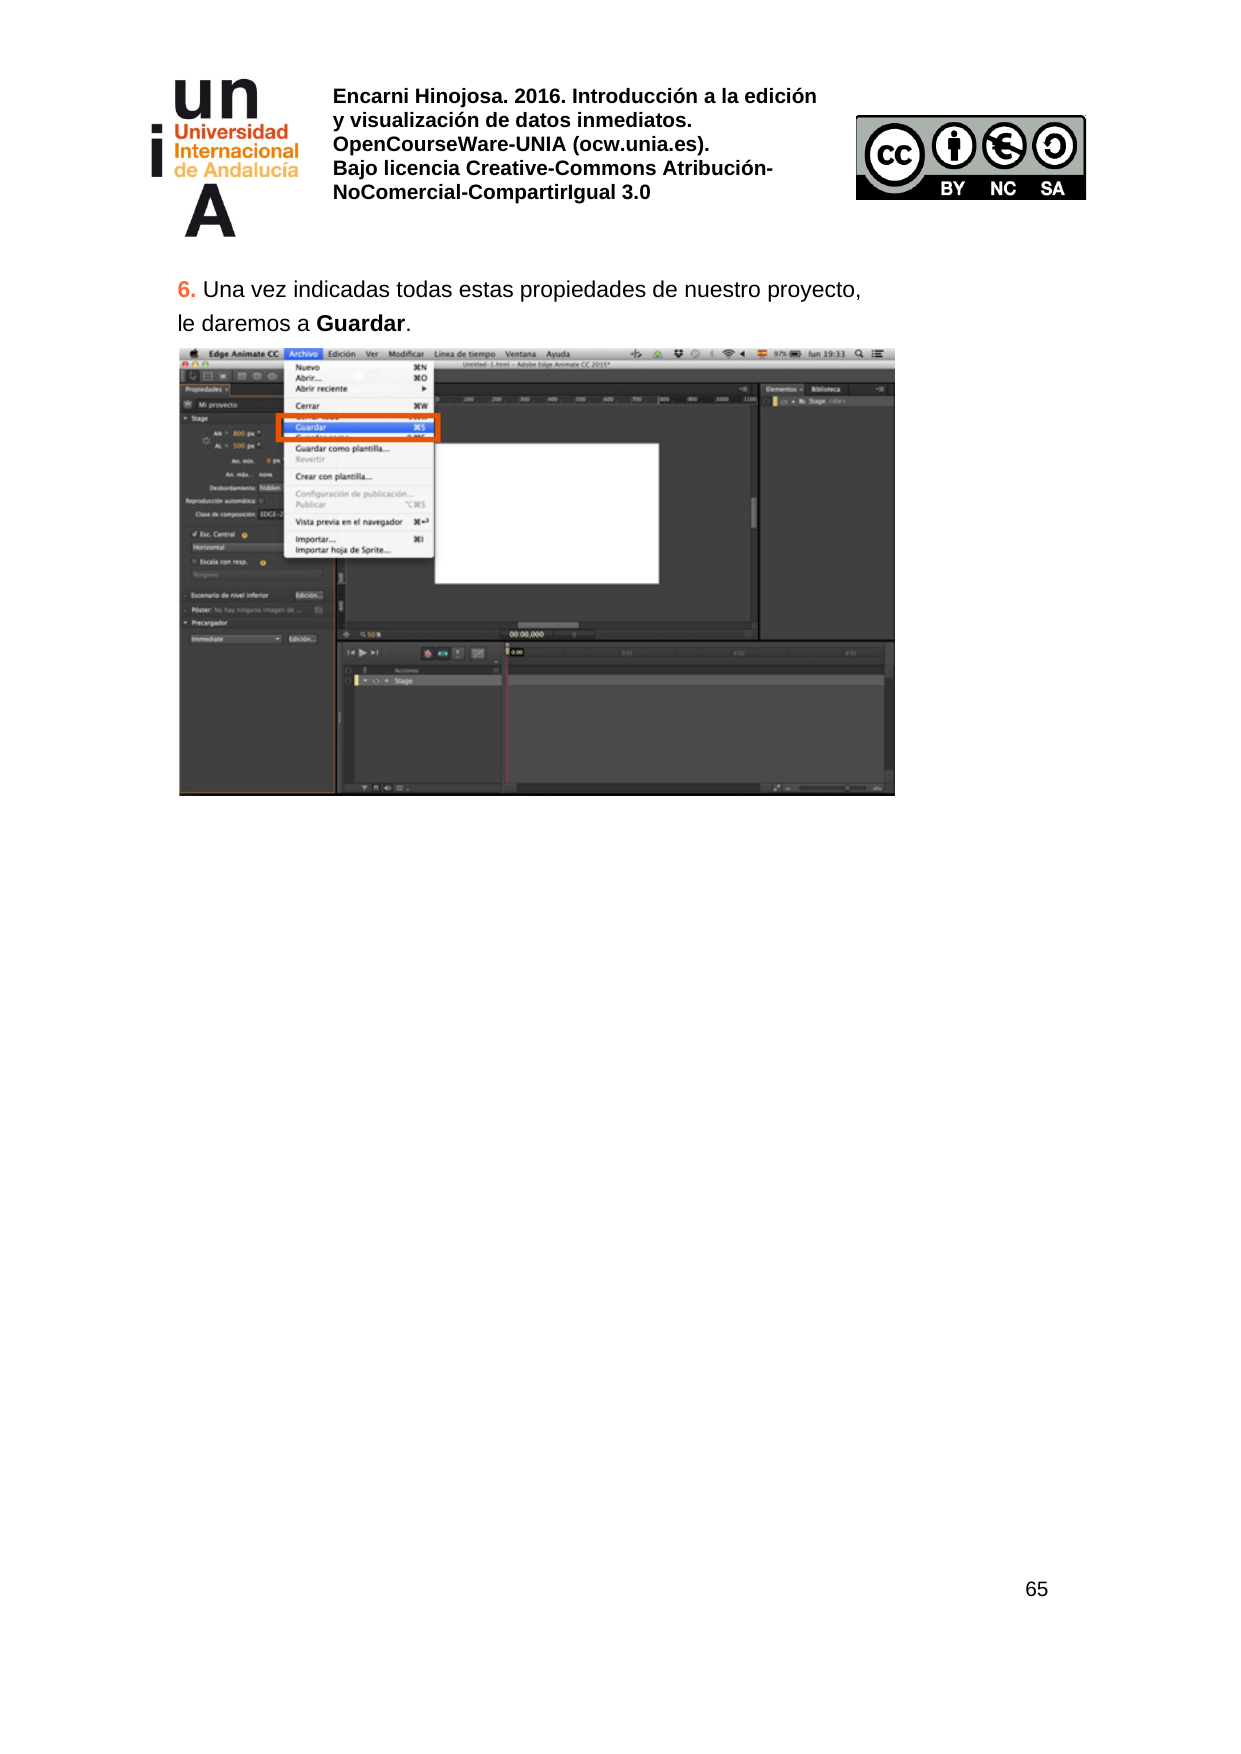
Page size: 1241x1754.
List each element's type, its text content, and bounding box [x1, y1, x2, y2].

picture [179, 348, 895, 796]
subtitle 6. Una vez indicadas todas estas propiedades de nuestro proyecto, le daremos a Guardar. [177, 271, 1048, 338]
picture [148, 75, 303, 240]
